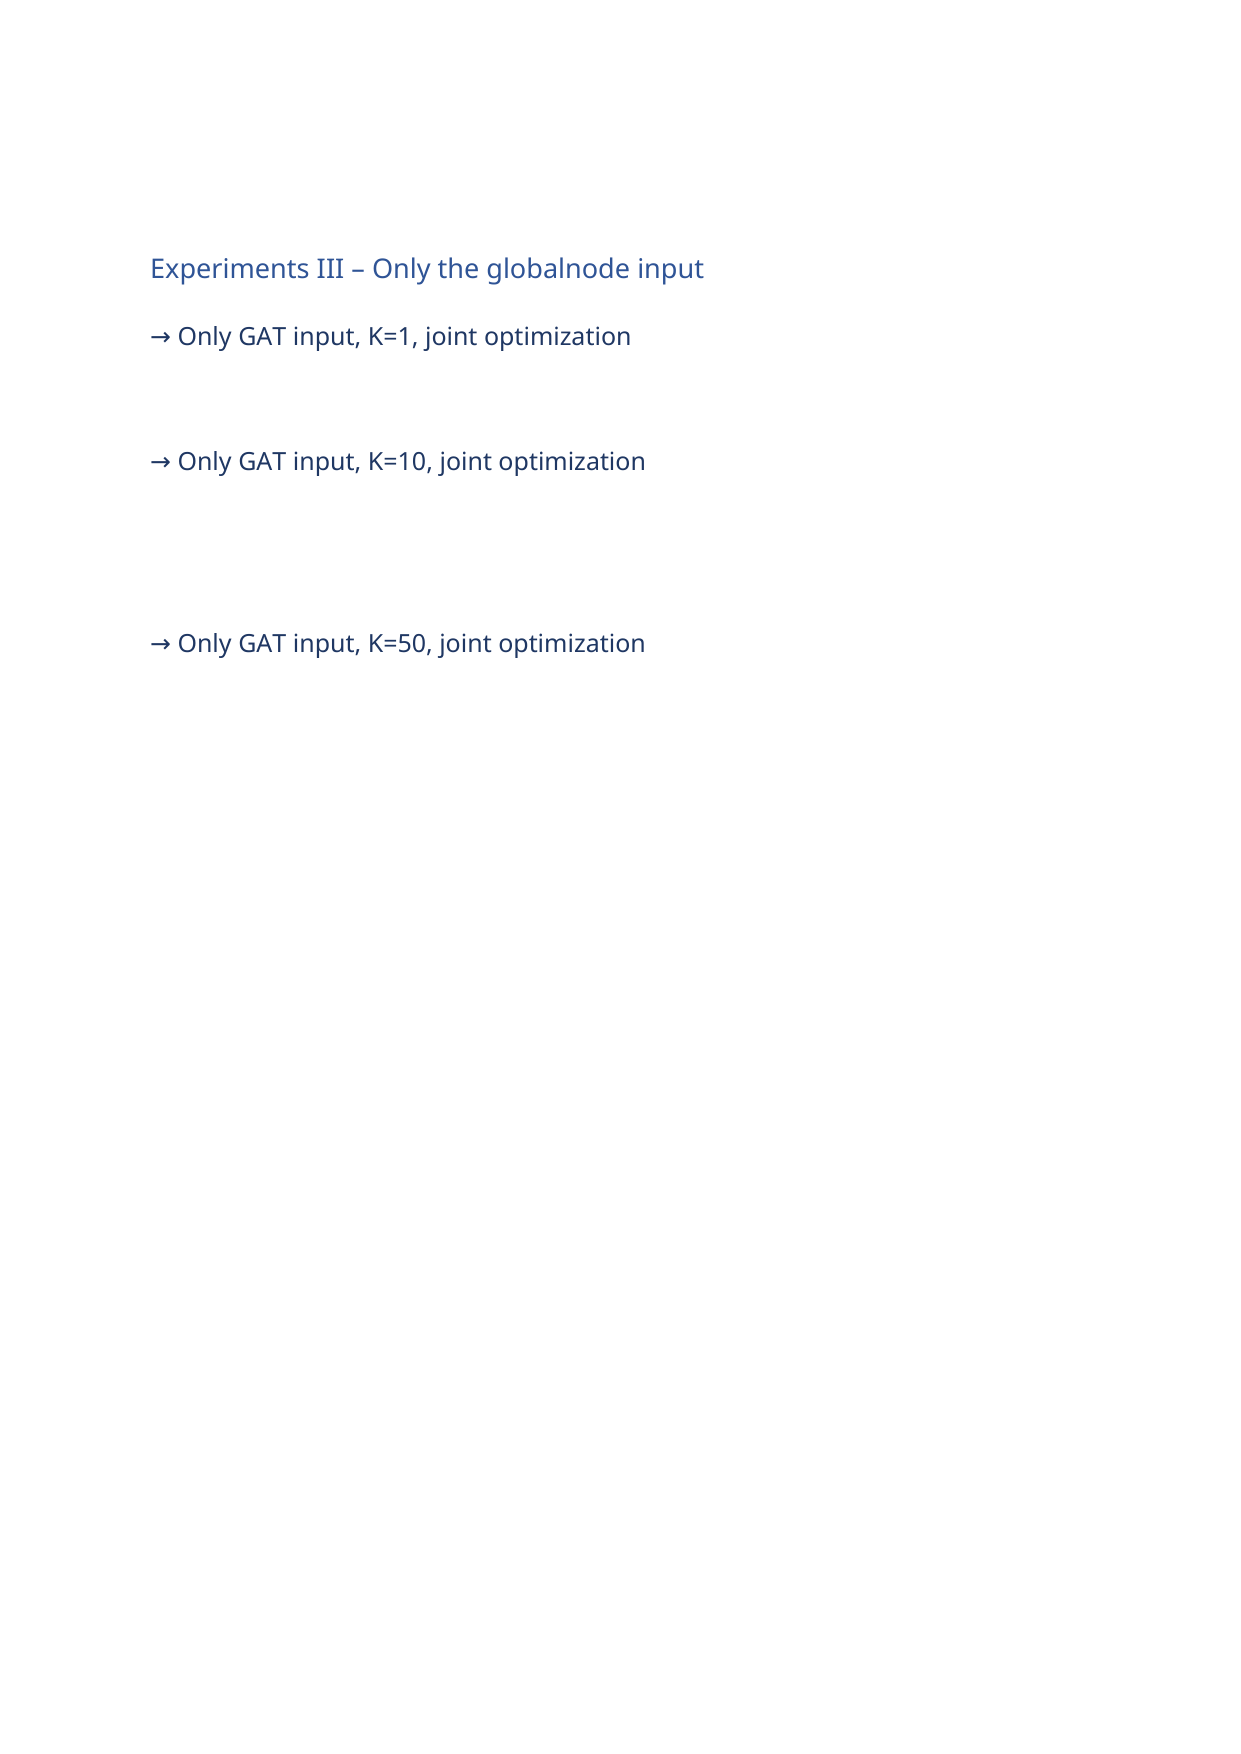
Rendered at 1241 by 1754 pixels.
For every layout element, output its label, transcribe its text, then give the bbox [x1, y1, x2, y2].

subtitle → Only GAT input, K=1, joint optimization [150, 319, 1090, 353]
subtitle → Only GAT input, K=50, joint optimization [150, 626, 1090, 659]
subtitle Experiments III – Only the globalnode input [150, 249, 1090, 286]
subtitle → Only GAT input, K=10, joint optimization [150, 443, 1090, 478]
